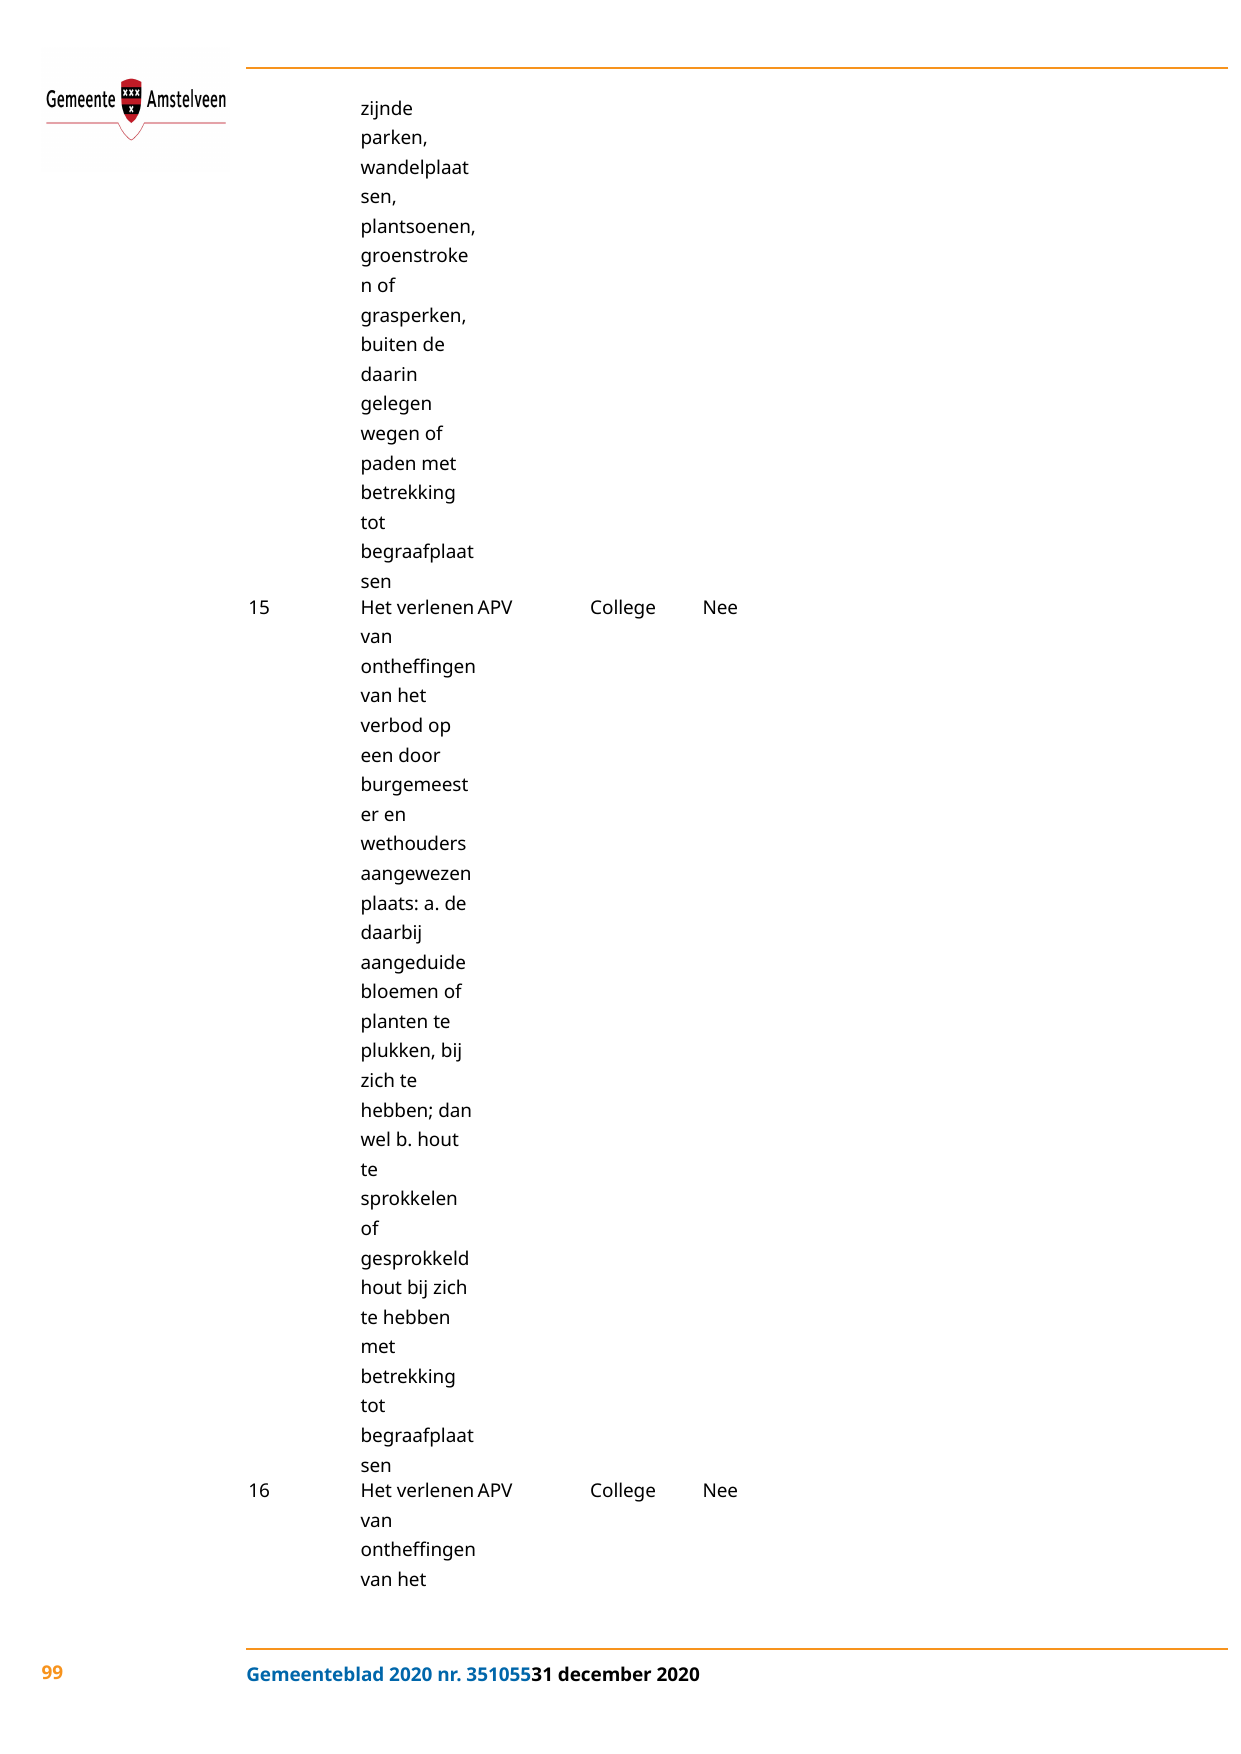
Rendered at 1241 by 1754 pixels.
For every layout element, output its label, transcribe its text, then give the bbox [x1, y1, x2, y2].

table_cell [1039, 95, 1152, 594]
table_cell APV [478, 1478, 590, 1592]
table_cell [815, 95, 1039, 594]
table_cell [1039, 594, 1152, 1477]
table_cell Het verlenen van ontheffingen van het [360, 1478, 477, 1592]
picture [41, 47, 231, 172]
table_cell College [590, 1478, 702, 1592]
table_cell [815, 594, 1039, 1477]
table_cell 16 [248, 1478, 360, 1592]
table_cell [702, 95, 814, 594]
table_cell [590, 95, 702, 594]
table_cell College [590, 594, 702, 1477]
table_cell Nee [702, 594, 814, 1477]
table_cell [815, 1478, 1039, 1592]
table_cell [248, 95, 360, 594]
table_cell [478, 95, 590, 594]
table_cell zijnde parken, wandelplaatsen, plantsoenen, groenstroken of grasperken, buiten de daarin gelegen wegen of paden met betrekking tot begraafplaatsen [360, 95, 477, 594]
table_cell Het verlenen van ontheffingen van het verbod op een door burgemeester en wethouders aangewezen plaats: a. de daarbij aangeduide bloemen of planten te plukken, bij zich te hebben; dan wel b. hout te sprokkelen of gesprokkeld hout bij zich te hebben met betrekking tot begraafplaatsen [360, 594, 477, 1477]
table_cell Nee [702, 1478, 814, 1592]
table_cell APV [478, 594, 590, 1477]
table_cell 15 [248, 594, 360, 1477]
table_cell [1039, 1478, 1152, 1592]
